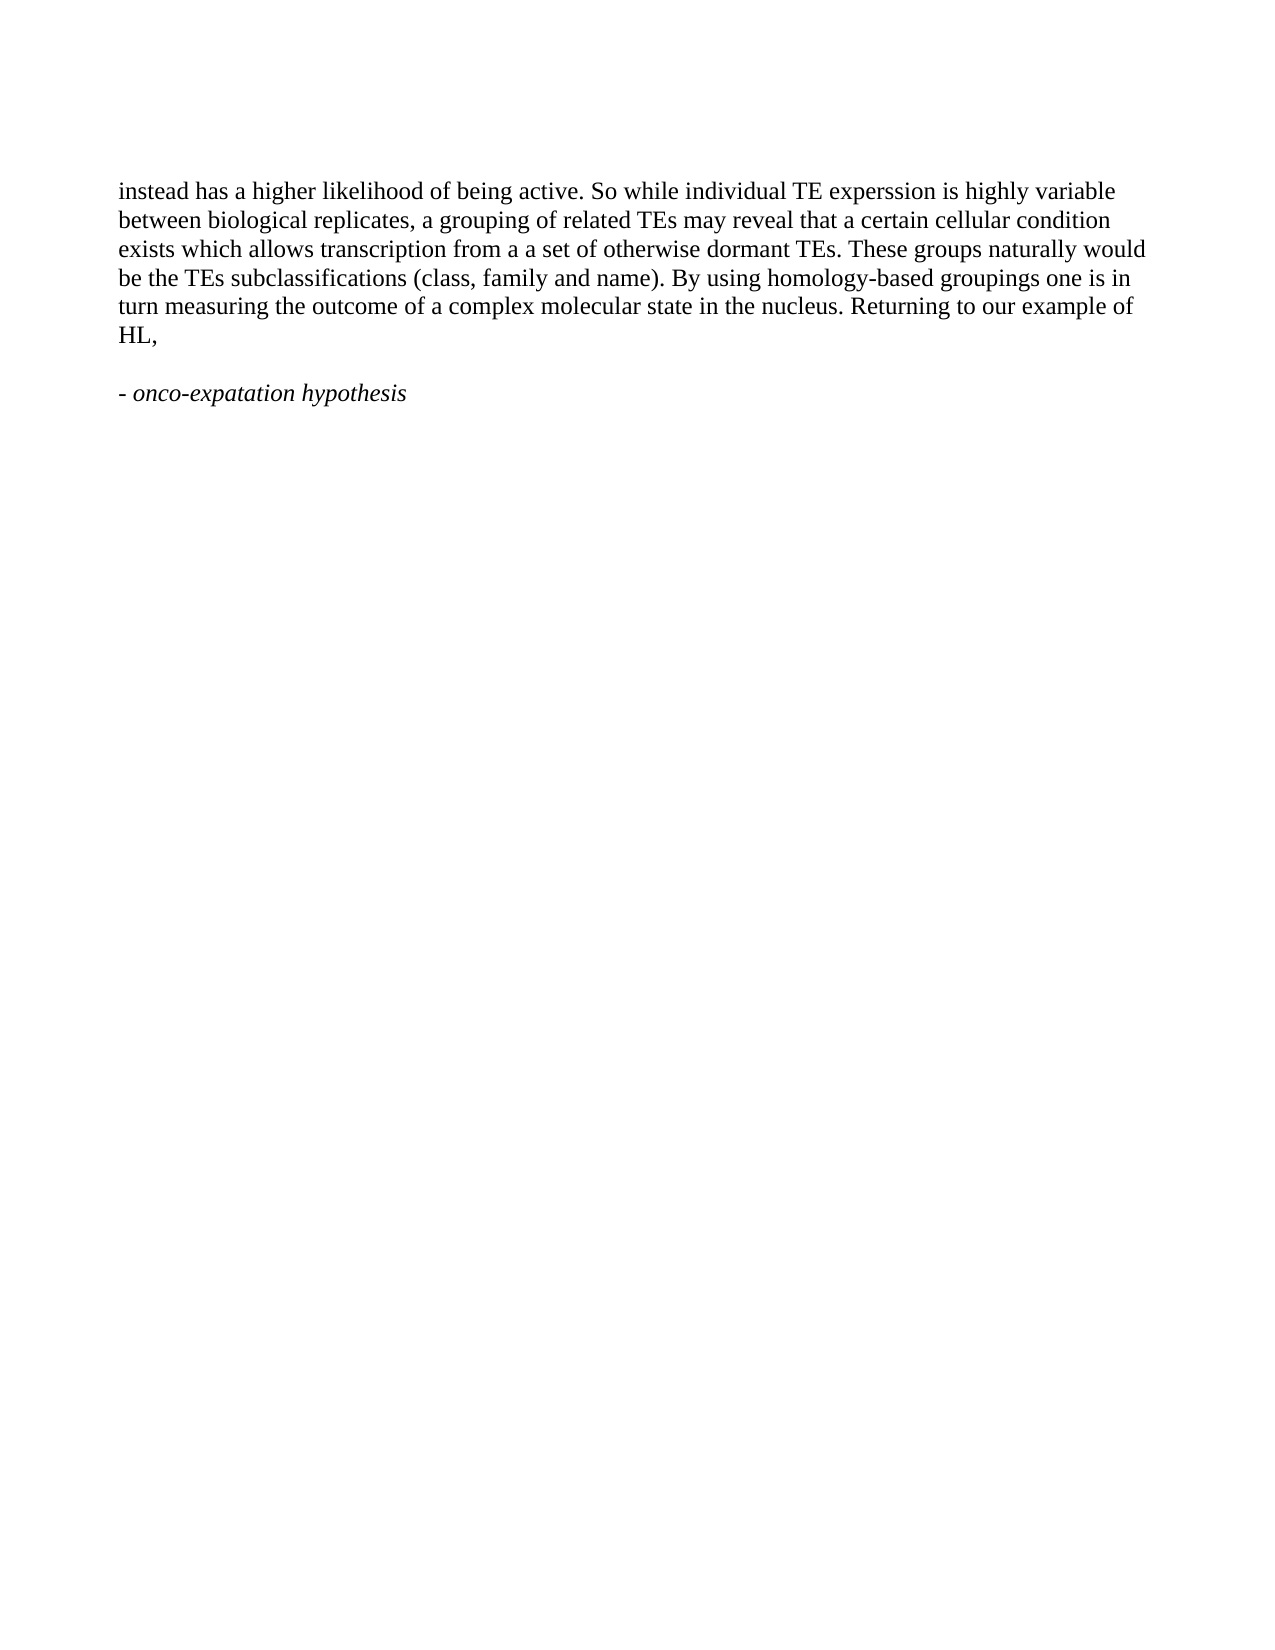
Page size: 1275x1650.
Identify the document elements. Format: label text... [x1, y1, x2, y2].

text instead has a higher likelihood of being active. So while individual TE experssion is highly variable between biological replicates, a grouping of related TEs may reveal that a certain cellular condition exists which allows transcription from a a set of otherwise dormant TEs. These groups naturally would be the TEs subclassifications (class, family and name). By using homology-based groupings one is in turn measuring the outcome of a complex molecular state in the nucleus. Returning to our example of HL, [118, 176, 1157, 349]
text - onco-expatation hypothesis [118, 378, 1157, 406]
